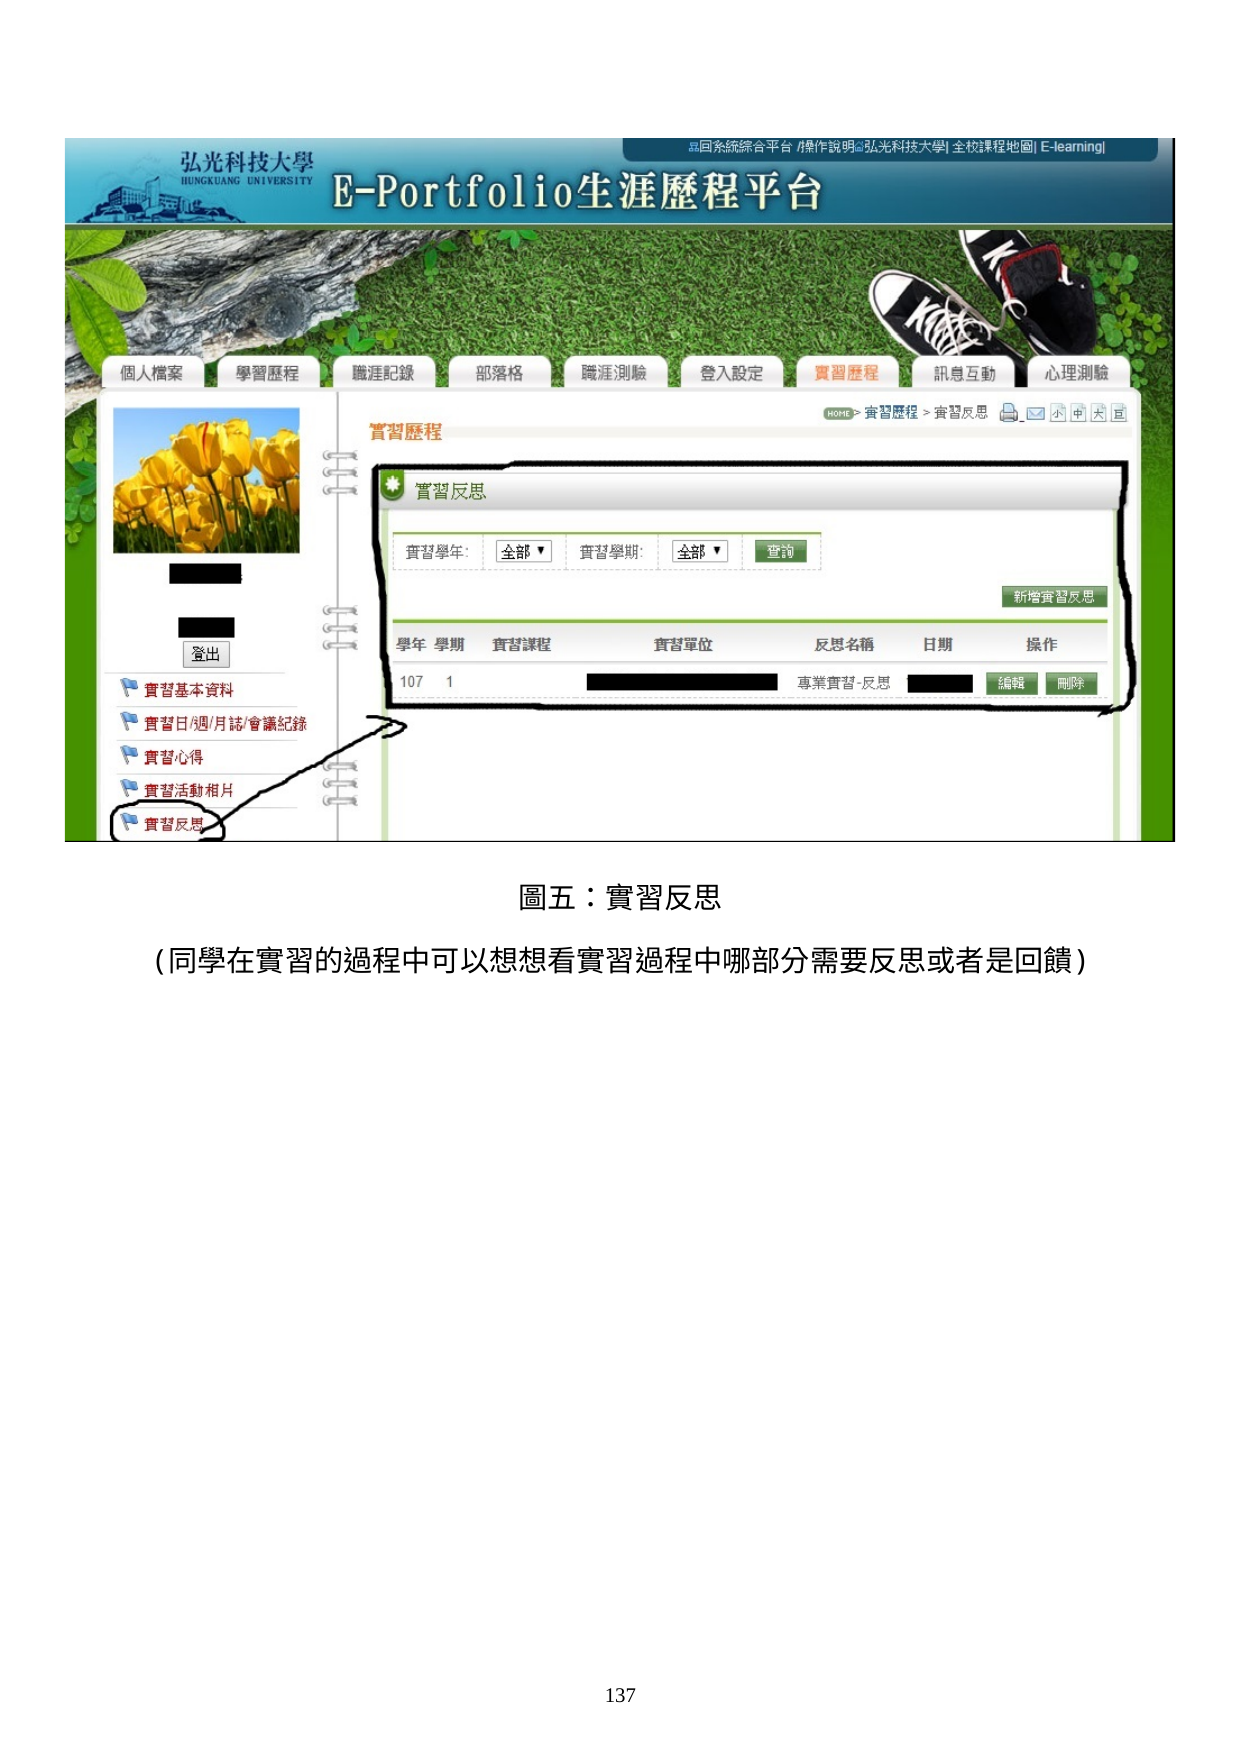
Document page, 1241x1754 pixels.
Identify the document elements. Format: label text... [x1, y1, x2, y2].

text 圖五：實習反思 [59, 854, 1181, 917]
text (同學在實習的過程中可以想想看實習過程中哪部分需要反思或者是回饋) [59, 917, 1181, 979]
